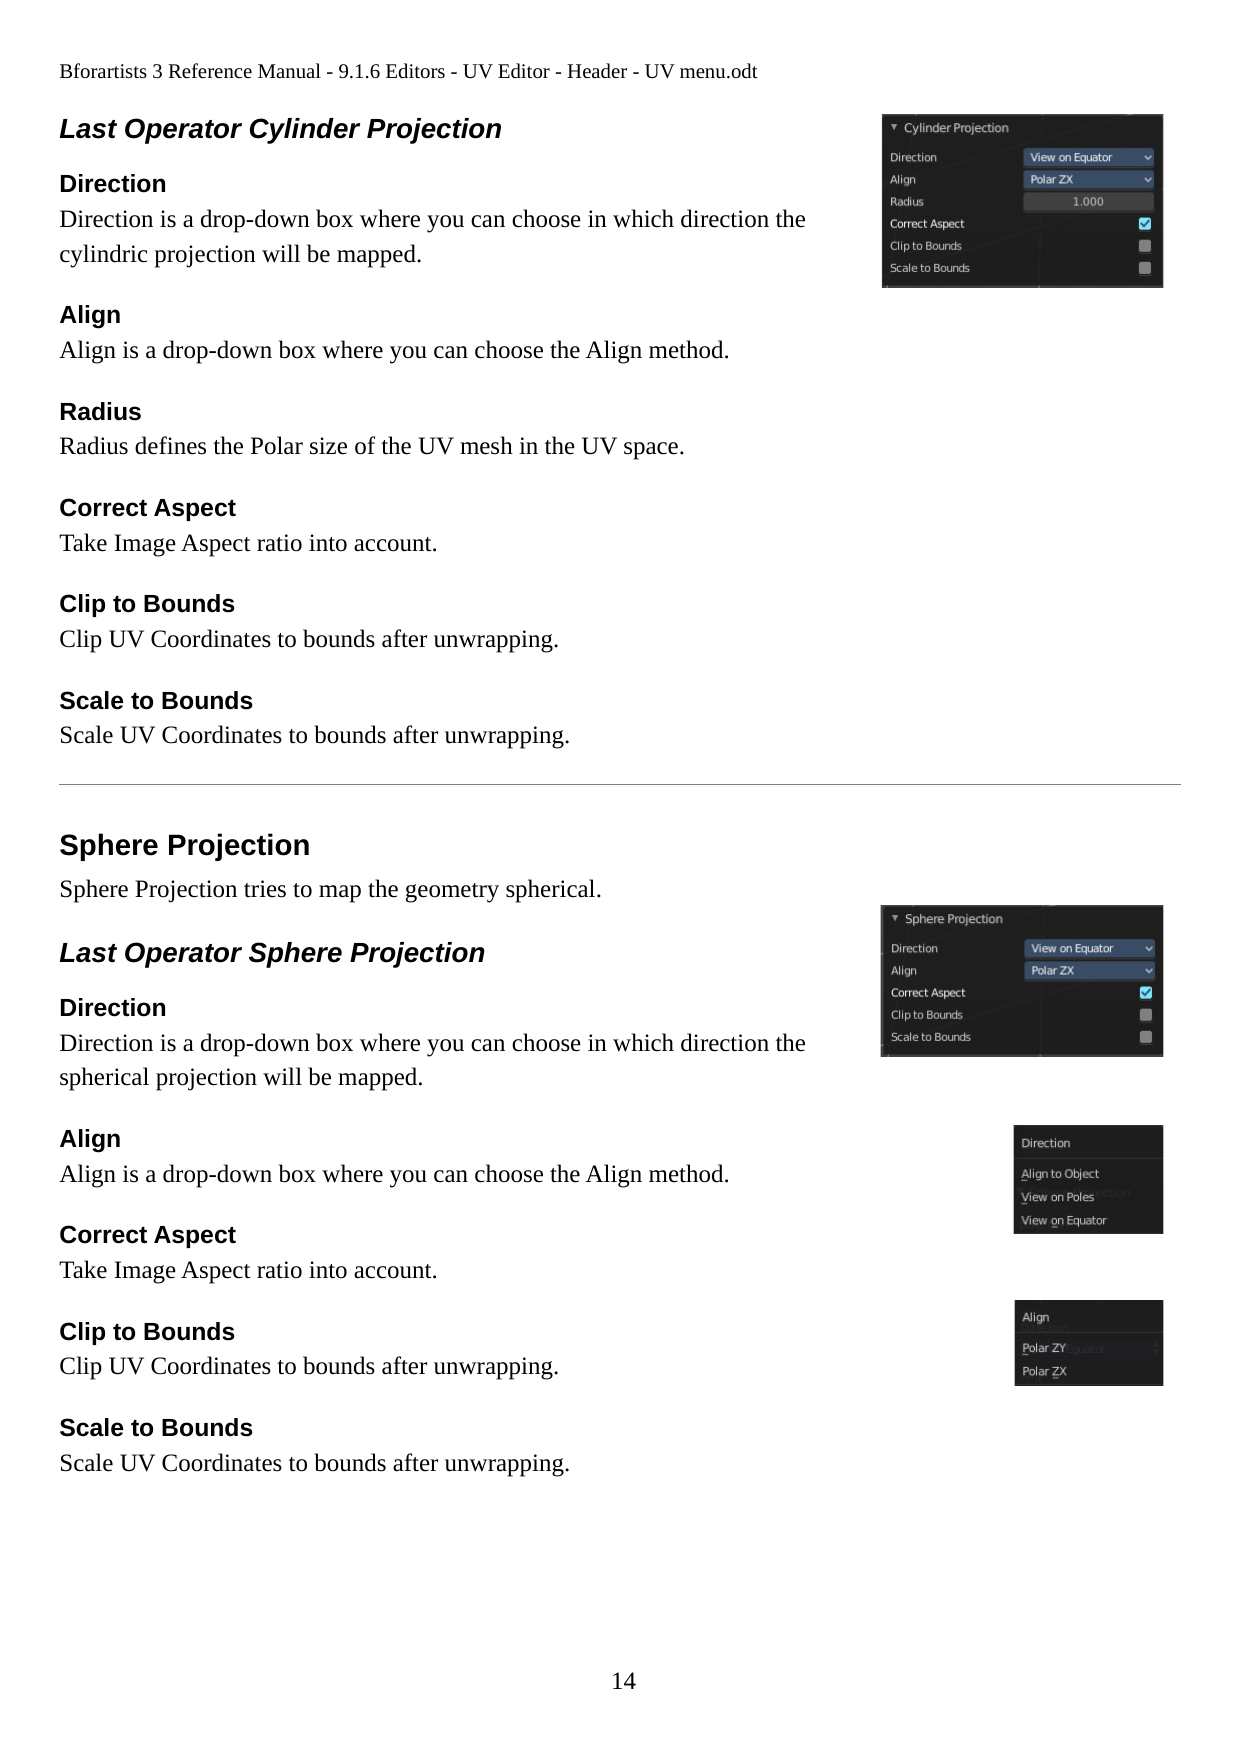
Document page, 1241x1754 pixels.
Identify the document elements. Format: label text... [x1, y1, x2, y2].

text Clip UV Coordinates to bounds after unwrapping. [59, 624, 1181, 653]
text Take Image Aspect ratio into account. [59, 1255, 1181, 1284]
subtitle Direction [59, 993, 880, 1022]
text Direction is a drop-down box where you can choose in which direction the cylindric projection will be mapped. [59, 204, 881, 267]
text Align is a drop-down box where you can choose the Align method. [59, 1159, 1013, 1187]
text Scale UV Coordinates to bounds after unwrapping. [59, 1448, 1181, 1476]
picture [881, 114, 1164, 288]
text Align is a drop-down box where you can choose the Align method. [59, 335, 1181, 364]
subtitle Last Operator Cylinder Projection [59, 113, 1181, 144]
subtitle Correct Aspect [59, 493, 1181, 522]
subtitle Last Operator Sphere Projection [59, 936, 880, 968]
text Take Image Aspect ratio into account. [59, 528, 1181, 557]
subtitle Sphere Projection [59, 828, 1181, 862]
text Scale UV Coordinates to bounds after unwrapping. [59, 721, 1181, 749]
subtitle Align [59, 300, 1181, 329]
text Sphere Projection tries to map the geometry spherical. [59, 874, 1181, 903]
text Direction is a drop-down box where you can choose in which direction the spherical projection will be mapped. [59, 1028, 1181, 1091]
subtitle Align [59, 1124, 1181, 1152]
text Radius defines the Polar size of the UV mesh in the UV space. [59, 431, 1181, 460]
subtitle [1164, 169, 1181, 198]
subtitle [1164, 1317, 1181, 1345]
picture [1013, 1125, 1164, 1234]
subtitle Scale to Bounds [59, 1413, 1181, 1441]
picture [880, 905, 1164, 1057]
subtitle Clip to Bounds [59, 589, 1181, 618]
picture [1014, 1300, 1164, 1386]
subtitle Correct Aspect [59, 1220, 1181, 1249]
text Clip UV Coordinates to bounds after unwrapping. [59, 1351, 1014, 1380]
subtitle Direction [59, 169, 881, 198]
subtitle Scale to Bounds [59, 686, 1181, 714]
subtitle Radius [59, 397, 1181, 425]
subtitle Clip to Bounds [59, 1317, 1014, 1345]
subtitle [1164, 993, 1181, 1022]
